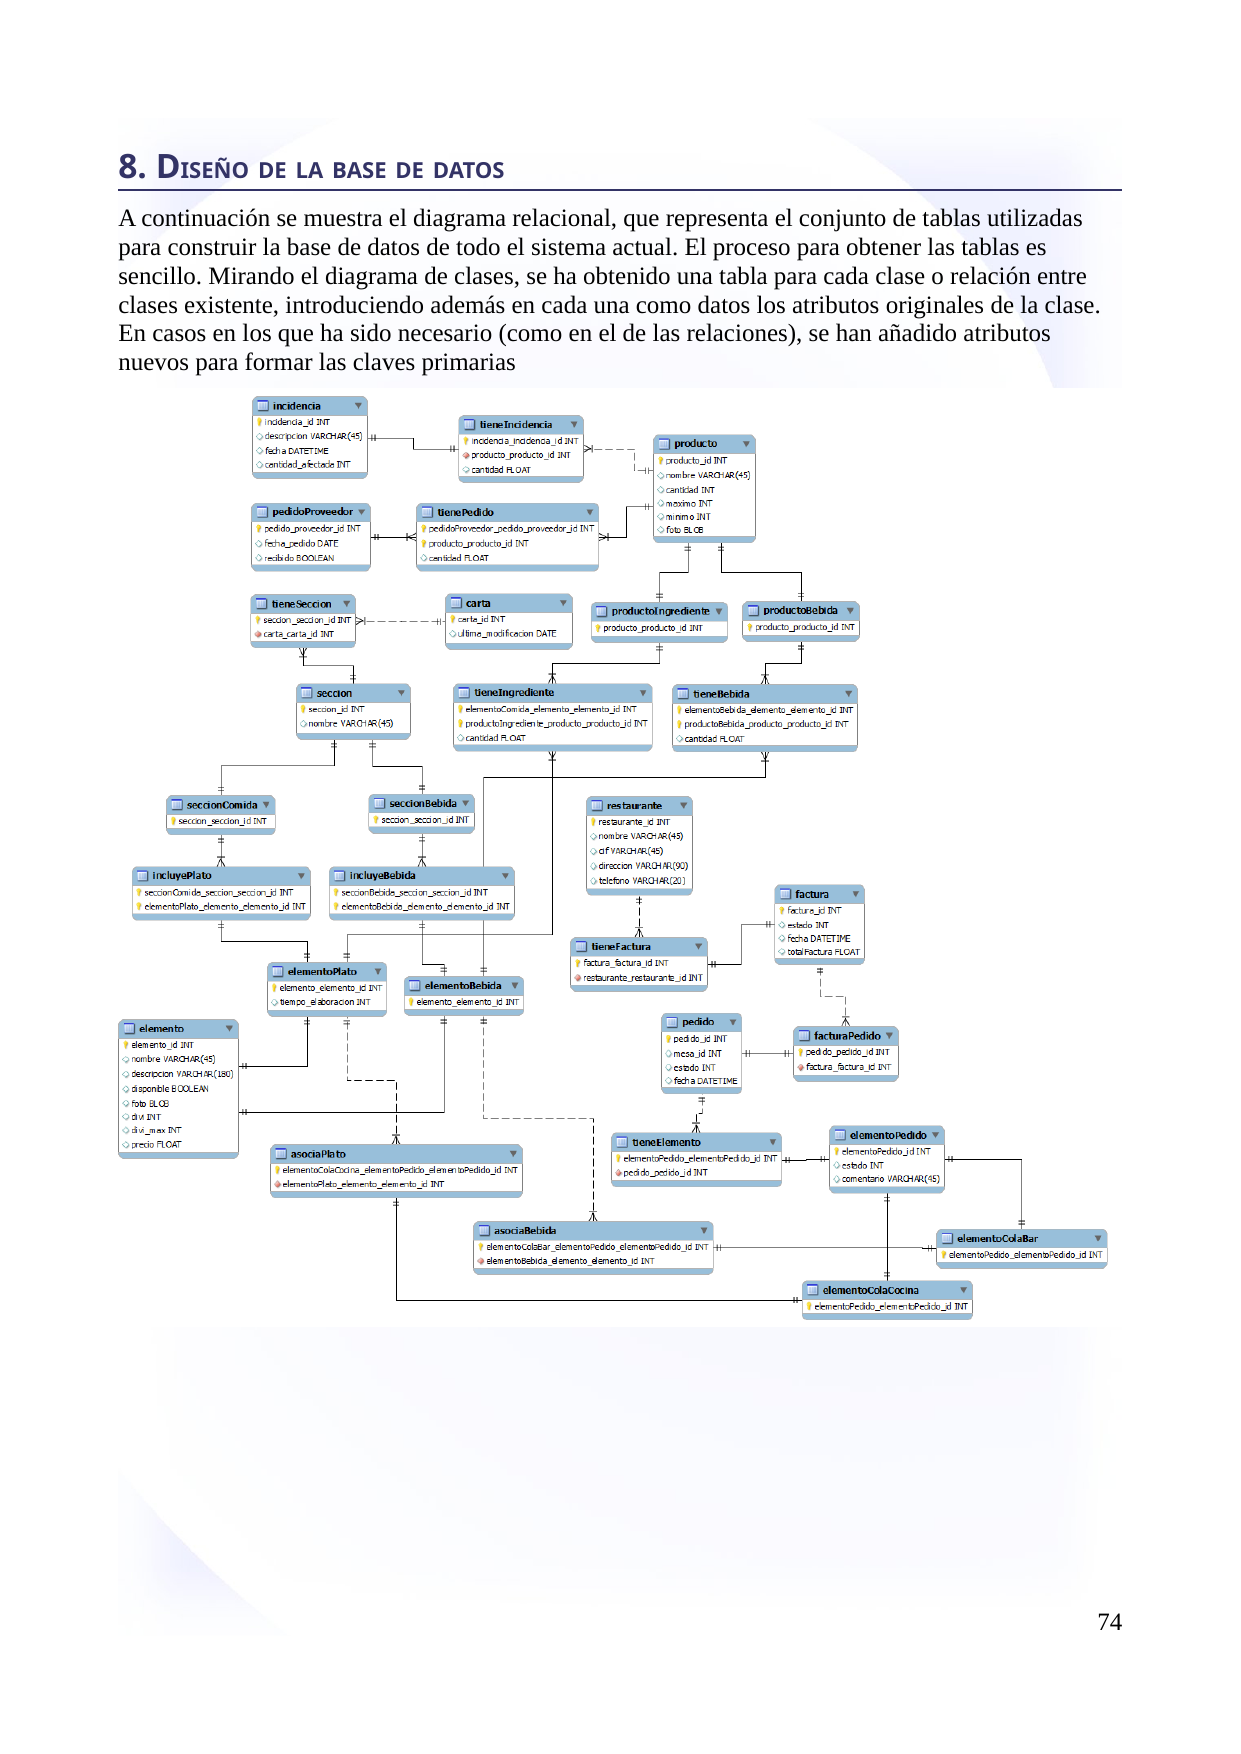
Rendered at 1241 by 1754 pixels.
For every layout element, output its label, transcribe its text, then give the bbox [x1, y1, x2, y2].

subtitle 8. Diseño de la base de datos [118, 143, 1122, 189]
picture [118, 191, 1122, 203]
picture [118, 118, 1122, 143]
text A continuación se muestra el diagrama relacional, que representa el conjunto de tablas utilizadas para construir la base de datos de todo el sistema actual. El proceso para obtener las tablas es sencillo. Mirando el diagrama de clases, se ha obtenido una tabla para cada clase o relación entre clases existente, introduciendo además en cada una como datos los atributos originales de la clase. En casos en los que ha sido necesario (como en el de las relaciones), se han añadido atributos nuevos para formar las claves primarias [118, 203, 1122, 376]
picture [118, 376, 1122, 1636]
